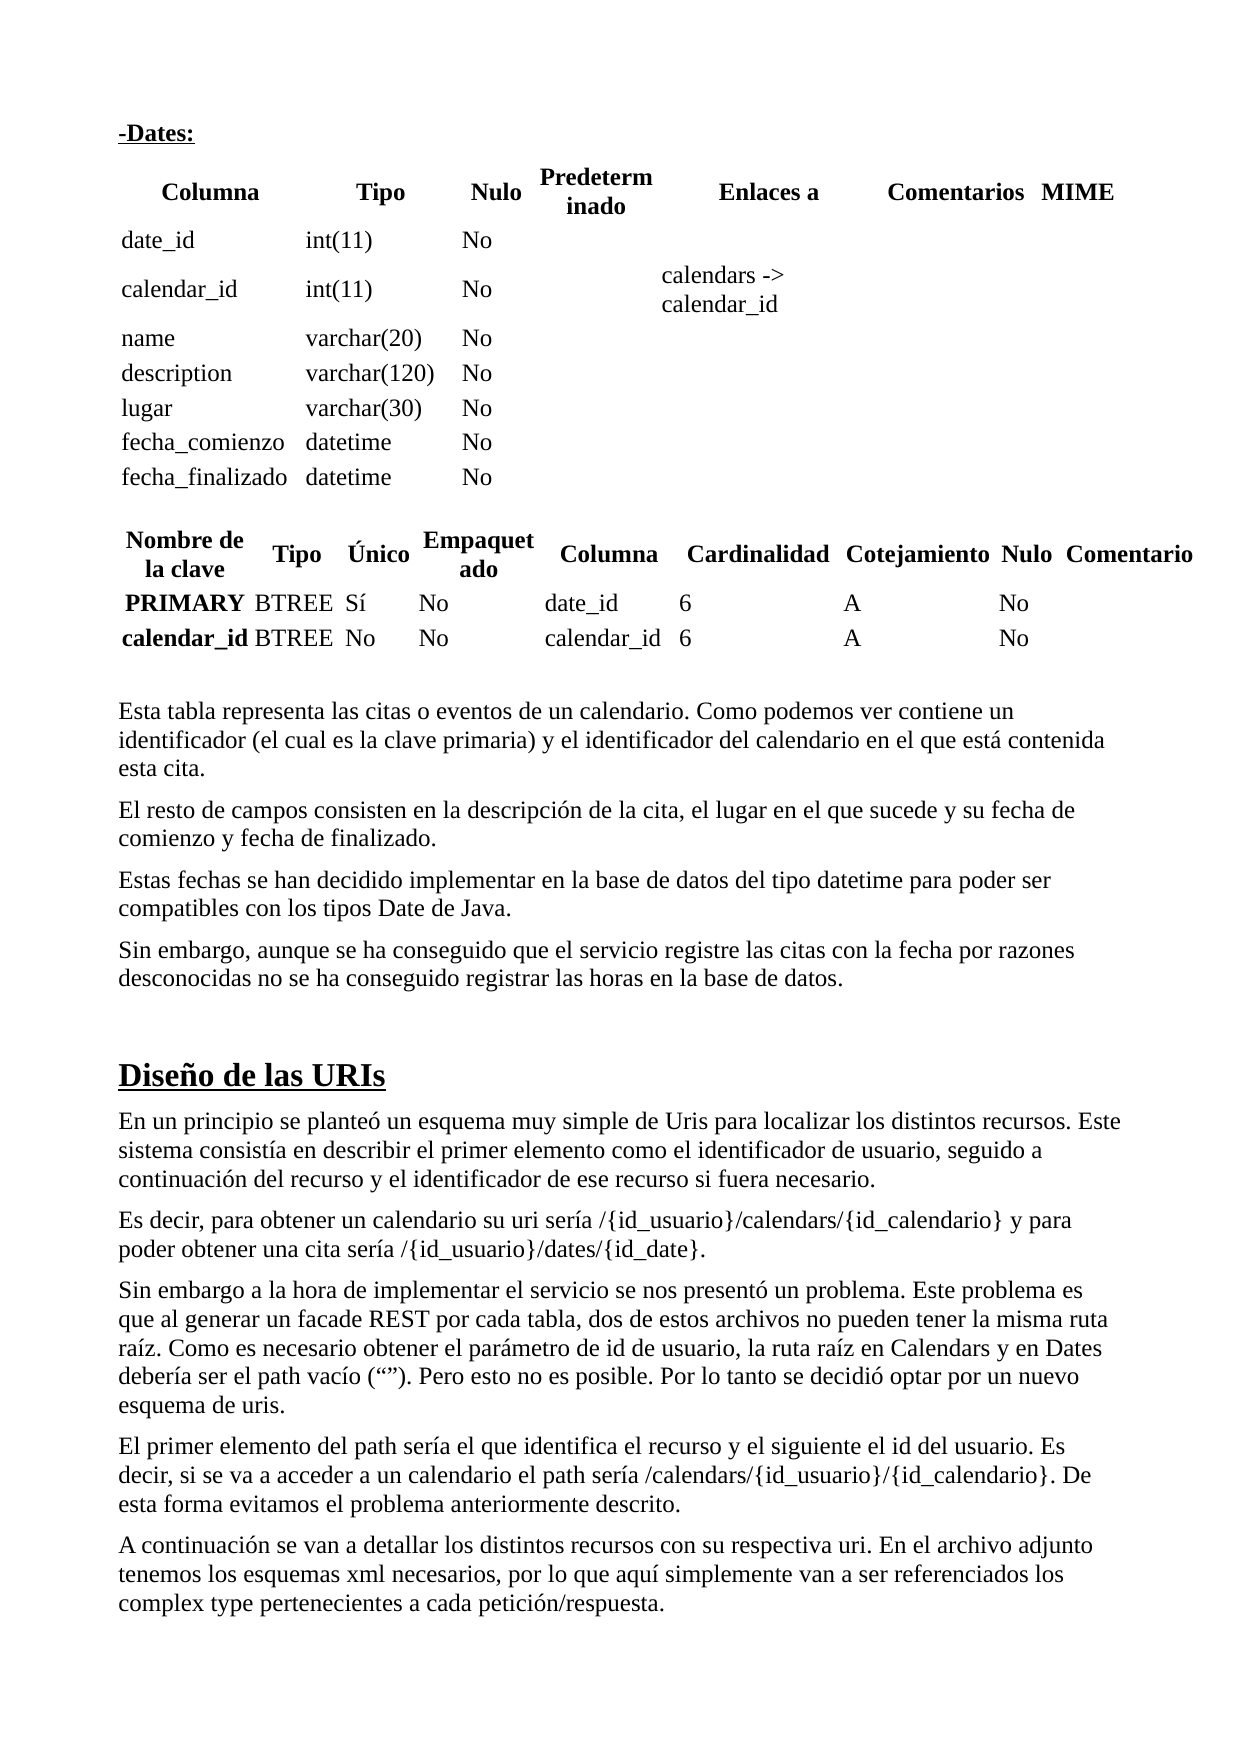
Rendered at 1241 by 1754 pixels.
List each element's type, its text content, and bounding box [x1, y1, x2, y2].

table_cell [534, 424, 658, 459]
table_cell [534, 459, 658, 493]
table_cell [1033, 257, 1123, 321]
table_cell No [459, 321, 534, 355]
table_cell lugar [118, 390, 302, 424]
table_header Comentario [1058, 522, 1201, 586]
table_cell [879, 355, 1032, 390]
table_cell [879, 257, 1032, 321]
table_cell [1033, 424, 1123, 459]
table_cell [879, 459, 1032, 493]
table_header Empaquetado [415, 522, 542, 586]
text Esta tabla representa las citas o eventos de un calendario. Como podemos ver contiene un identificador (el cual es la clave primaria) y el identificador del calendario en el que está contenida esta cita. [118, 696, 1122, 782]
table_cell No [415, 586, 542, 620]
table_cell [1033, 321, 1123, 355]
table_header Tipo [251, 522, 342, 586]
text Diseño de las URIs [118, 1056, 1122, 1094]
table_cell date_id [542, 586, 676, 620]
table_cell No [459, 355, 534, 390]
table_cell date_id [118, 223, 302, 257]
table_cell No [459, 257, 534, 321]
table_cell [879, 390, 1032, 424]
table_cell No [415, 620, 542, 655]
text Sin embargo a la hora de implementar el servicio se nos presentó un problema. Este problema es que al generar un facade REST por cada tabla, dos de estos archivos no pueden tener la misma ruta raíz. Como es necesario obtener el parámetro de id de usuario, la ruta raíz en Calendars y en Dates debería ser el path vacío (“”). Pero esto no es posible. Por lo tanto se decidió optar por un nuevo esquema de uris. [118, 1275, 1122, 1419]
table_header Enlaces a [659, 159, 879, 223]
table_header Nombre de la clave [118, 522, 251, 586]
table_cell [534, 321, 658, 355]
table_cell No [459, 424, 534, 459]
table_cell A [840, 620, 996, 655]
table_cell datetime [303, 459, 459, 493]
table_cell [659, 355, 879, 390]
table_header Cardinalidad [676, 522, 840, 586]
table_cell [659, 223, 879, 257]
table_cell Sí [342, 586, 415, 620]
text Es decir, para obtener un calendario su uri sería /{id_usuario}/calendars/{id_calendario} y para poder obtener una cita sería /{id_usuario}/dates/{id_date}. [118, 1205, 1122, 1263]
table_cell fecha_finalizado [118, 459, 302, 493]
table_cell [534, 223, 658, 257]
text A continuación se van a detallar los distintos recursos con su respectiva uri. En el archivo adjunto tenemos los esquemas xml necesarios, por lo que aquí simplemente van a ser referenciados los complex type pertenecientes a cada petición/respuesta. [118, 1530, 1122, 1616]
table_header Único [342, 522, 415, 586]
text El resto de campos consisten en la descripción de la cita, el lugar en el que sucede y su fecha de comienzo y fecha de finalizado. [118, 795, 1122, 852]
table_header MIME [1033, 159, 1123, 223]
table_cell [879, 321, 1032, 355]
text -Dates: [118, 118, 1122, 147]
table_cell PRIMARY [118, 586, 251, 620]
table_cell calendars -> calendar_id [659, 257, 879, 321]
table_cell int(11) [303, 257, 459, 321]
table_header Tipo [303, 159, 459, 223]
table_cell [534, 257, 658, 321]
table_cell 6 [676, 586, 840, 620]
table_header Predeterminado [534, 159, 658, 223]
table_cell fecha_comienzo [118, 424, 302, 459]
table_cell [879, 424, 1032, 459]
table_cell [534, 390, 658, 424]
table_cell [659, 390, 879, 424]
table_cell varchar(20) [303, 321, 459, 355]
text Estas fechas se han decidido implementar en la base de datos del tipo datetime para poder ser compatibles con los tipos Date de Java. [118, 865, 1122, 922]
table_cell [1033, 355, 1123, 390]
table_cell No [459, 459, 534, 493]
table_cell [1033, 390, 1123, 424]
table_cell 6 [676, 620, 840, 655]
table_cell [1058, 586, 1201, 620]
table_cell No [996, 586, 1058, 620]
table_cell No [459, 223, 534, 257]
table_cell datetime [303, 424, 459, 459]
table_cell name [118, 321, 302, 355]
table_cell [659, 424, 879, 459]
text Sin embargo, aunque se ha conseguido que el servicio registre las citas con la fecha por razones desconocidas no se ha conseguido registrar las horas en la base de datos. [118, 935, 1122, 992]
table_cell [659, 321, 879, 355]
text El primer elemento del path sería el que identifica el recurso y el siguiente el id del usuario. Es decir, si se va a acceder a un calendario el path sería /calendars/{id_usuario}/{id_calendario}. De esta forma evitamos el problema anteriormente descrito. [118, 1431, 1122, 1518]
table_cell No [342, 620, 415, 655]
table_cell [1033, 223, 1123, 257]
table_cell [1058, 620, 1201, 655]
table_cell int(11) [303, 223, 459, 257]
table_cell [879, 223, 1032, 257]
table_cell varchar(30) [303, 390, 459, 424]
table_header Nulo [996, 522, 1058, 586]
table_header Comentarios [879, 159, 1032, 223]
table_header Columna [542, 522, 676, 586]
table_cell No [459, 390, 534, 424]
table_cell BTREE [251, 620, 342, 655]
table_cell [1033, 459, 1123, 493]
table_cell [534, 355, 658, 390]
table_header Cotejamiento [840, 522, 996, 586]
text En un principio se planteó un esquema muy simple de Uris para localizar los distintos recursos. Este sistema consistía en describir el primer elemento como el identificador de usuario, seguido a continuación del recurso y el identificador de ese recurso si fuera necesario. [118, 1106, 1122, 1193]
table_cell BTREE [251, 586, 342, 620]
table_header Columna [118, 159, 302, 223]
table_cell calendar_id [118, 257, 302, 321]
table_cell [659, 459, 879, 493]
table_cell calendar_id [118, 620, 251, 655]
table_cell calendar_id [542, 620, 676, 655]
table_cell A [840, 586, 996, 620]
table_cell varchar(120) [303, 355, 459, 390]
table_cell description [118, 355, 302, 390]
table_header Nulo [459, 159, 534, 223]
table_cell No [996, 620, 1058, 655]
